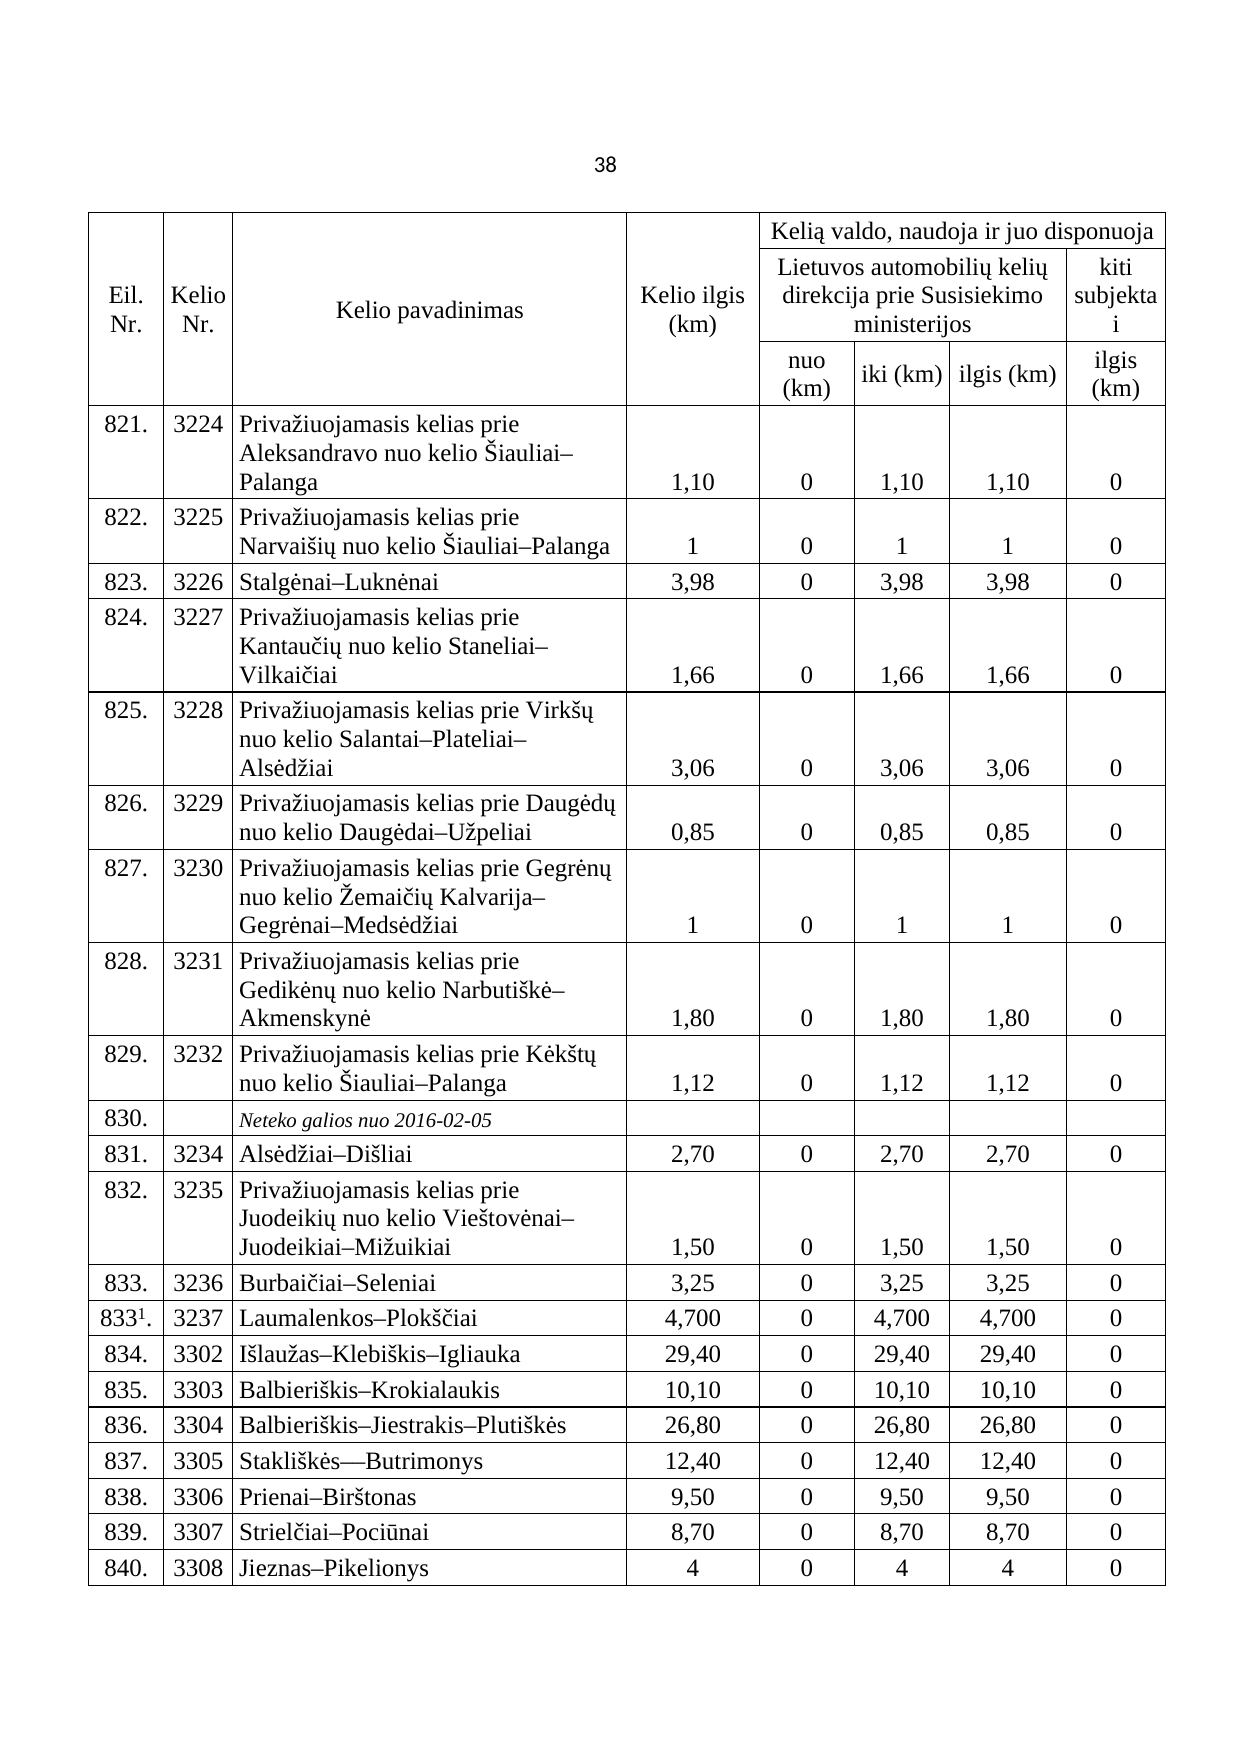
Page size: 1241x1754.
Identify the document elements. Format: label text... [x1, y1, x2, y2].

table_cell 26,80 [950, 1408, 1066, 1442]
table_cell 0 [1067, 1172, 1165, 1264]
table_cell 3232 [164, 1036, 232, 1099]
table_cell 9,50 [627, 1479, 759, 1513]
table_cell 0 [760, 850, 854, 942]
table_cell 821. [89, 406, 163, 498]
table_cell 3,06 [950, 693, 1066, 784]
table_cell 824. [89, 599, 163, 691]
table_cell 0 [1067, 693, 1165, 784]
table_cell 837. [89, 1443, 163, 1478]
table_cell 0 [760, 786, 854, 849]
table_cell 29,40 [855, 1336, 949, 1371]
table_cell 2,70 [627, 1136, 759, 1171]
table_cell 0 [1067, 499, 1165, 563]
table_cell 1,80 [855, 943, 949, 1035]
table_cell 0 [760, 1136, 854, 1171]
table_cell Lietuvos automobilių kelių direkcija prie Susisiekimo ministerijos [760, 249, 1066, 341]
table_cell Išlaužas–Klebiškis–Igliauka [233, 1336, 626, 1371]
table_cell Laumalenkos–Plokščiai [233, 1301, 626, 1335]
table_cell 1,50 [855, 1172, 949, 1264]
table_cell 0 [760, 1514, 854, 1549]
table_cell Balbieriškis–Jiestrakis–Plutiškės [233, 1408, 626, 1442]
table_cell 0,85 [627, 786, 759, 849]
table_cell 3,25 [627, 1265, 759, 1299]
table_cell 0 [760, 1408, 854, 1442]
table_cell 3227 [164, 599, 232, 691]
table_cell Privažiuojamasis kelias prie Virkšų nuo kelio Salantai–Plateliai–Alsėdžiai [233, 693, 626, 784]
table_cell 1,80 [627, 943, 759, 1035]
table_cell 2,70 [950, 1136, 1066, 1171]
table_cell 1 [950, 499, 1066, 563]
table_cell 0 [1067, 1443, 1165, 1478]
table_cell 822. [89, 499, 163, 563]
table_cell [950, 1101, 1066, 1135]
table_cell 3303 [164, 1372, 232, 1406]
table_cell 3237 [164, 1301, 232, 1335]
table_cell 833. [89, 1265, 163, 1299]
table_cell 3,25 [950, 1265, 1066, 1299]
table_cell 1,12 [855, 1036, 949, 1099]
table_cell 827. [89, 850, 163, 942]
table_cell 1,12 [627, 1036, 759, 1099]
table_cell 3304 [164, 1408, 232, 1442]
table_cell 0 [1067, 1372, 1165, 1406]
table_cell 3228 [164, 693, 232, 784]
table_cell 0 [760, 1443, 854, 1478]
table_cell Neteko galios nuo 2016-02-05 [233, 1101, 626, 1135]
table_cell 0 [1067, 850, 1165, 942]
table_cell 0,85 [855, 786, 949, 849]
table_cell 828. [89, 943, 163, 1035]
table_cell 0 [760, 693, 854, 784]
table_cell 3,98 [950, 564, 1066, 598]
table_cell 823. [89, 564, 163, 598]
table_cell 3,06 [627, 693, 759, 784]
table_cell 830. [89, 1101, 163, 1135]
table_cell Privažiuojamasis kelias prie Narvaišių nuo kelio Šiauliai–Palanga [233, 499, 626, 563]
table_cell 838. [89, 1479, 163, 1513]
table_cell 0 [1067, 1550, 1165, 1584]
table_cell [760, 1101, 854, 1135]
table_cell 29,40 [950, 1336, 1066, 1371]
table_cell 3226 [164, 564, 232, 598]
table_cell 0 [1067, 1301, 1165, 1335]
table_cell 0 [760, 1372, 854, 1406]
table_cell 834. [89, 1336, 163, 1371]
table_cell 0 [1067, 1336, 1165, 1371]
table_cell Stakliškės––Butrimonys [233, 1443, 626, 1478]
table_cell 26,80 [855, 1408, 949, 1442]
table_cell Privažiuojamasis kelias prie Kantaučių nuo kelio Staneliai–Vilkaičiai [233, 599, 626, 691]
table_cell Balbieriškis–Krokialaukis [233, 1372, 626, 1406]
table_cell Privažiuojamasis kelias prie Daugėdų nuo kelio Daugėdai–Užpeliai [233, 786, 626, 849]
table_cell [855, 1101, 949, 1135]
table_cell 0 [760, 1479, 854, 1513]
table_cell 26,80 [627, 1408, 759, 1442]
table_cell 0 [1067, 1408, 1165, 1442]
table_cell 8,70 [627, 1514, 759, 1549]
table_cell 3229 [164, 786, 232, 849]
table_cell 0 [760, 1301, 854, 1335]
table_cell Stalgėnai–Luknėnai [233, 564, 626, 598]
table_cell 0 [760, 1265, 854, 1299]
table_cell 0 [1067, 943, 1165, 1035]
table_cell ilgis (km) [1067, 342, 1165, 405]
table_header Kelio ilgis (km) [627, 213, 759, 405]
table_cell 829. [89, 1036, 163, 1099]
table_cell 0 [760, 406, 854, 498]
table_cell 840. [89, 1550, 163, 1584]
table_cell 3225 [164, 499, 232, 563]
table_cell Privažiuojamasis kelias prie Gegrėnų nuo kelio Žemaičių Kalvarija–Gegrėnai–Medsėdžiai [233, 850, 626, 942]
table_header Kelio pavadinimas [233, 213, 626, 405]
table_cell 8331. [89, 1301, 163, 1335]
table_cell 12,40 [950, 1443, 1066, 1478]
table_cell 1,10 [950, 406, 1066, 498]
table_cell 3,98 [855, 564, 949, 598]
table_cell Alsėdžiai–Dišliai [233, 1136, 626, 1171]
table_cell 0 [1067, 599, 1165, 691]
table_cell 839. [89, 1514, 163, 1549]
table_cell 1 [627, 850, 759, 942]
table_cell Privažiuojamasis kelias prie Aleksandravo nuo kelio Šiauliai–Palanga [233, 406, 626, 498]
table_cell 832. [89, 1172, 163, 1264]
table_header Eil. Nr. [89, 213, 163, 405]
table_cell 4,700 [950, 1301, 1066, 1335]
table_cell 0 [1067, 564, 1165, 598]
table_cell 0 [760, 564, 854, 598]
table_cell 8,70 [855, 1514, 949, 1549]
table_cell 836. [89, 1408, 163, 1442]
table_cell 1,10 [627, 406, 759, 498]
table_cell 1,80 [950, 943, 1066, 1035]
table_cell Jieznas–Pikelionys [233, 1550, 626, 1584]
table_cell 3306 [164, 1479, 232, 1513]
table_cell Prienai–Birštonas [233, 1479, 626, 1513]
table_cell 1,66 [855, 599, 949, 691]
table_cell 3231 [164, 943, 232, 1035]
table_cell 10,10 [950, 1372, 1066, 1406]
table_cell 3,98 [627, 564, 759, 598]
table_cell 10,10 [627, 1372, 759, 1406]
table_cell Privažiuojamasis kelias prie Kėkštų nuo kelio Šiauliai–Palanga [233, 1036, 626, 1099]
table_cell 1 [855, 499, 949, 563]
table_cell 0 [1067, 1136, 1165, 1171]
table_cell Burbaičiai–Seleniai [233, 1265, 626, 1299]
table_cell Privažiuojamasis kelias prie Gedikėnų nuo kelio Narbutiškė–Akmenskynė [233, 943, 626, 1035]
table_cell 1,12 [950, 1036, 1066, 1099]
table_cell 0 [760, 499, 854, 563]
table_cell 3236 [164, 1265, 232, 1299]
table_cell 4,700 [627, 1301, 759, 1335]
table_cell 0 [760, 1550, 854, 1584]
table_cell 0 [760, 1172, 854, 1264]
table_cell ilgis (km) [950, 342, 1066, 405]
table_cell 4 [627, 1550, 759, 1584]
table_cell 3235 [164, 1172, 232, 1264]
table_cell 4 [855, 1550, 949, 1584]
table_cell 12,40 [627, 1443, 759, 1478]
table_cell 9,50 [855, 1479, 949, 1513]
table_cell 0 [1067, 406, 1165, 498]
table_cell 3230 [164, 850, 232, 942]
table_cell 1,66 [950, 599, 1066, 691]
table_cell 3,06 [855, 693, 949, 784]
table_cell 831. [89, 1136, 163, 1171]
table_cell 825. [89, 693, 163, 784]
table_cell 835. [89, 1372, 163, 1406]
table_cell 1 [855, 850, 949, 942]
table_cell 0 [760, 1336, 854, 1371]
table_cell 2,70 [855, 1136, 949, 1171]
table_cell 12,40 [855, 1443, 949, 1478]
table_cell 826. [89, 786, 163, 849]
table_cell iki (km) [855, 342, 949, 405]
table_cell 1,50 [950, 1172, 1066, 1264]
table_cell 4 [950, 1550, 1066, 1584]
table_cell 0 [760, 599, 854, 691]
table_cell 1 [950, 850, 1066, 942]
table_cell 1,66 [627, 599, 759, 691]
table_cell 3307 [164, 1514, 232, 1549]
table_cell 4,700 [855, 1301, 949, 1335]
table_cell Strielčiai–Pociūnai [233, 1514, 626, 1549]
table_cell 3224 [164, 406, 232, 498]
table_cell 0 [1067, 1265, 1165, 1299]
table_cell 3,25 [855, 1265, 949, 1299]
table_cell 3302 [164, 1336, 232, 1371]
table_cell 3308 [164, 1550, 232, 1584]
table_cell [1067, 1101, 1165, 1135]
table_cell nuo (km) [760, 342, 854, 405]
table_cell 0,85 [950, 786, 1066, 849]
table_cell 0 [760, 943, 854, 1035]
table_header Kelio Nr. [164, 213, 232, 405]
table_cell 0 [1067, 786, 1165, 849]
table_cell 3234 [164, 1136, 232, 1171]
table_cell 3305 [164, 1443, 232, 1478]
table_cell 0 [1067, 1514, 1165, 1549]
table_cell 29,40 [627, 1336, 759, 1371]
table_cell 1,10 [855, 406, 949, 498]
table_cell 1,50 [627, 1172, 759, 1264]
table_header Kelią valdo, naudoja ir juo disponuoja [760, 213, 1165, 248]
table_cell 0 [760, 1036, 854, 1099]
table_cell 0 [1067, 1036, 1165, 1099]
table_cell [164, 1101, 232, 1135]
table_cell kiti subjektai [1067, 249, 1165, 341]
table_cell 9,50 [950, 1479, 1066, 1513]
table_cell [627, 1101, 759, 1135]
table_cell Privažiuojamasis kelias prie Juodeikių nuo kelio Vieštovėnai–Juodeikiai–Mižuikiai [233, 1172, 626, 1264]
table_cell 8,70 [950, 1514, 1066, 1549]
table_cell 1 [627, 499, 759, 563]
table_cell 0 [1067, 1479, 1165, 1513]
table_cell 10,10 [855, 1372, 949, 1406]
